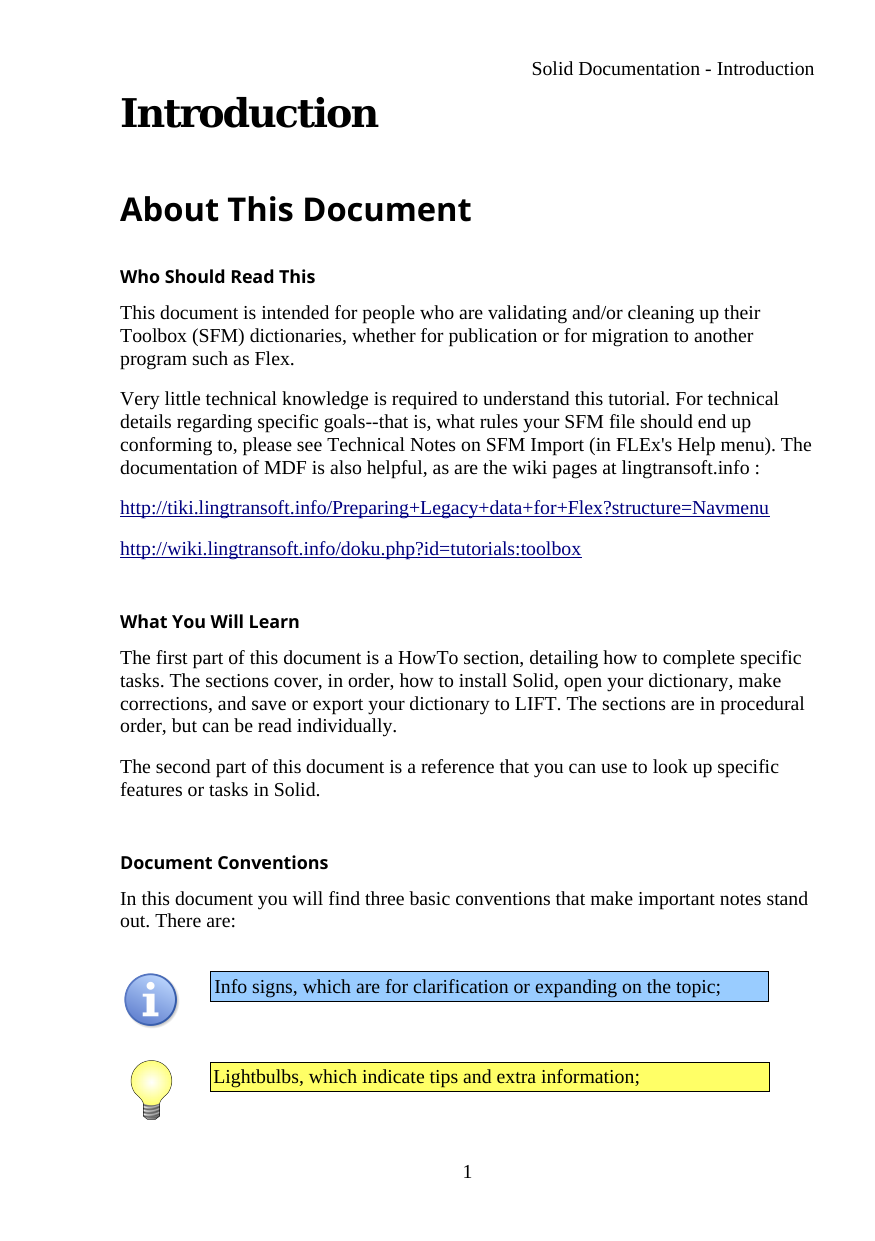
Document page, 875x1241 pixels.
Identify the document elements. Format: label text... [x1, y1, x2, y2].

text In this document you will find three basic conventions that make important notes stand out. There are: [120, 887, 814, 932]
subtitle About This Document [120, 187, 814, 231]
subtitle Who Should Read This [120, 264, 814, 289]
subtitle What You Will Learn [120, 609, 814, 634]
text Very little technical knowledge is required to understand this tutorial. For technical details regarding specific goals--that is, what rules your SFM file should end up conforming to, please see Technical Notes on SFM Import (in FLEx's Help menu). The documentation of MDF is also helpful, as are the wiki pages at lingtransoft.info : [120, 387, 814, 478]
text The first part of this document is a HowTo section, detailing how to complete specific tasks. The sections cover, in order, how to install Solid, open your dictionary, make corrections, and save or export your dictionary to LIFT. The sections are in procedural order, but can be read individually. [120, 646, 814, 737]
text The second part of this document is a reference that you can use to look up specific features or tasks in Solid. [120, 755, 814, 801]
subtitle Document Conventions [120, 850, 814, 874]
text http://tiki.lingtransoft.info/Preparing+Legacy+data+for+Flex?structure=Navmenu [120, 496, 814, 519]
picture [120, 969, 181, 1030]
text http://wiki.lingtransoft.info/doku.php?id=tutorials:toolbox [120, 537, 814, 560]
subtitle Introduction [120, 90, 814, 136]
text This document is intended for people who are validating and/or cleaning up their Toolbox (SFM) dictionaries, whether for publication or for migration to another program such as Flex. [120, 301, 814, 369]
picture [120, 1059, 181, 1120]
text Lightbulbs, which indicate tips and extra information; [211, 1063, 769, 1091]
text Info signs, which are for clarification or expanding on the topic; [211, 972, 768, 1001]
